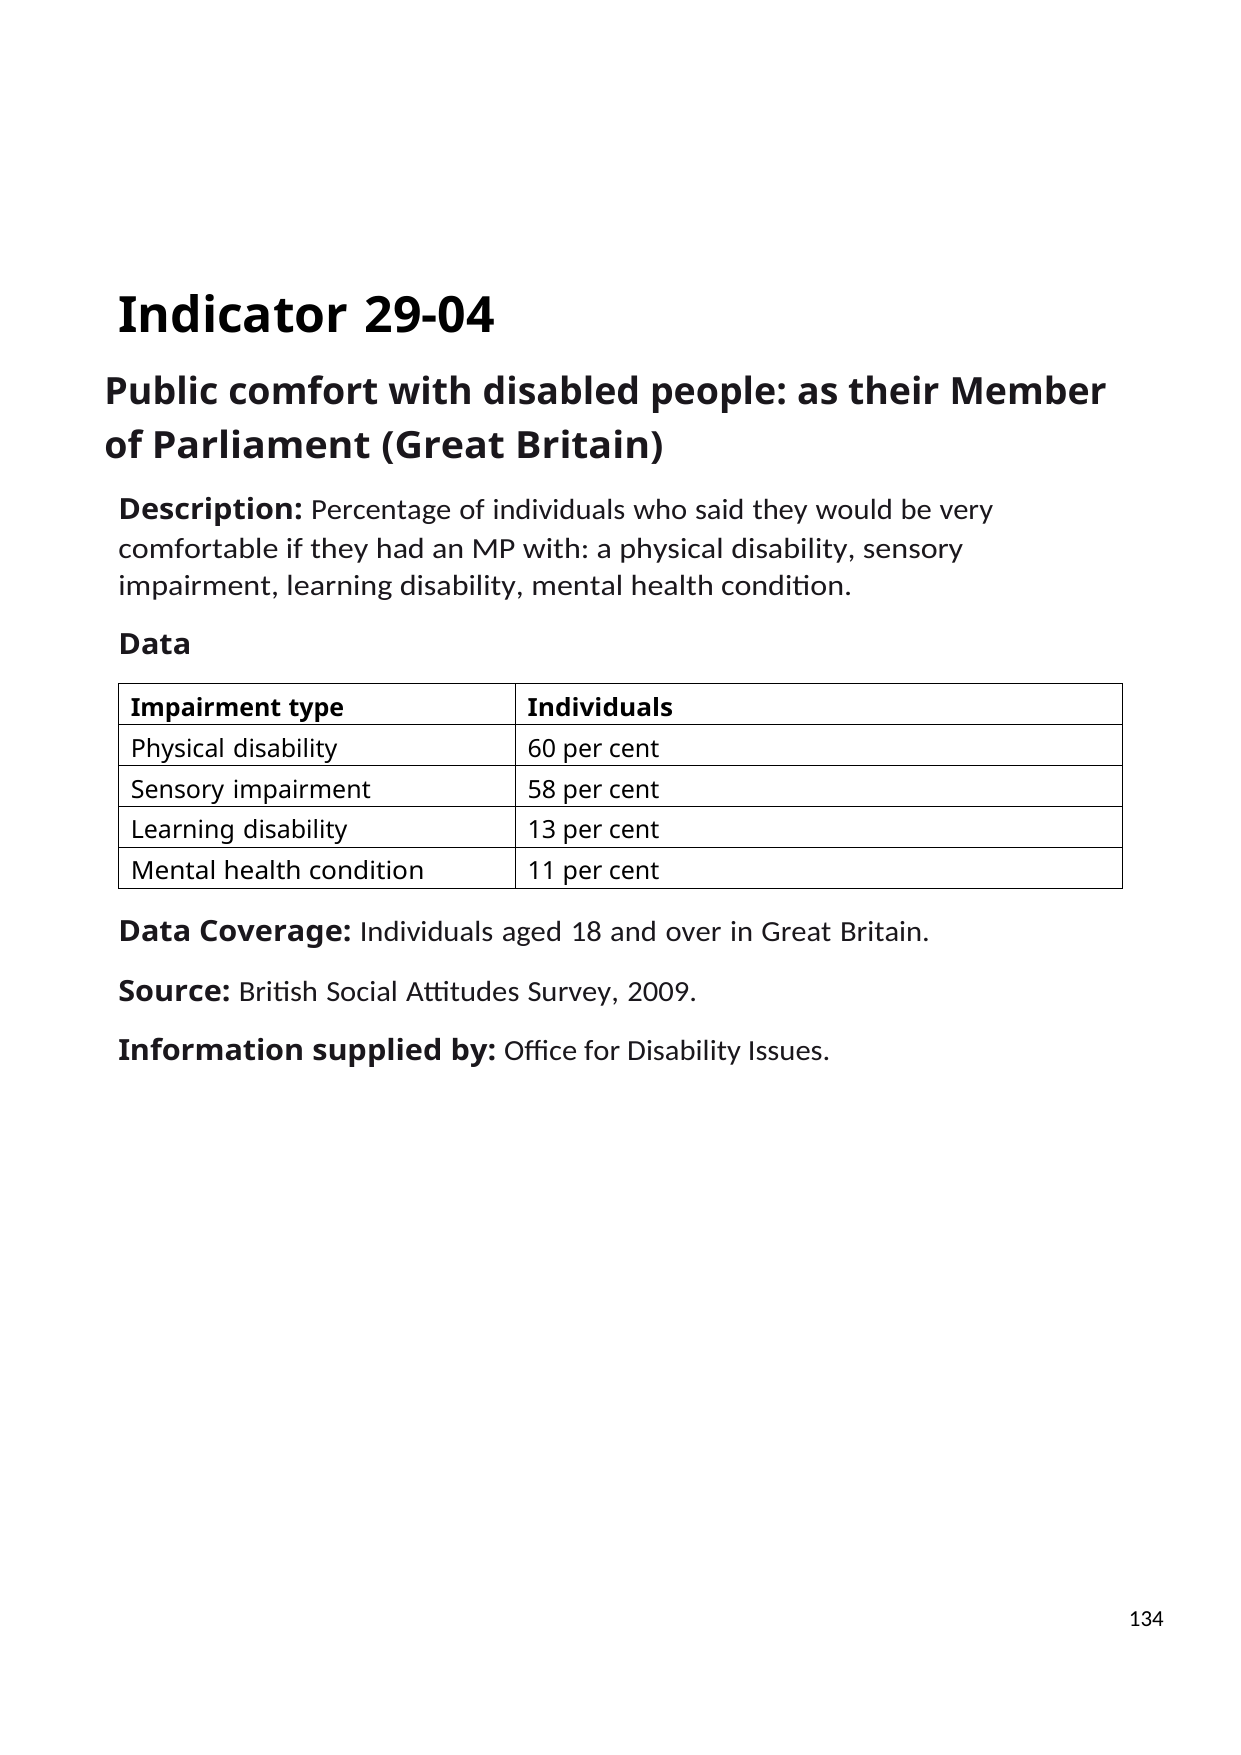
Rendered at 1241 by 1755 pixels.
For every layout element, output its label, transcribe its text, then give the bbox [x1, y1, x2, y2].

text Information supplied by: Office for Disability Issues. [118, 1029, 1163, 1069]
table_cell Physical disability [119, 725, 515, 765]
text Data Coverage: Individuals aged 18 and over in Great Britain. [118, 911, 1163, 950]
table_header Individuals [516, 684, 1122, 724]
subtitle Data [118, 623, 1163, 663]
text Description: Percentage of individuals who said they would be very comfortable if they had an MP with: a physical disability, sensory impairment, learning disability, mental health condition. [118, 489, 1122, 603]
table_cell Learning disability [119, 807, 515, 847]
table_cell 58 per cent [516, 766, 1122, 806]
subtitle Public comfort with disabled people: as their Member of Parliament (Great Britain) [104, 364, 1126, 469]
text Source: British Social Attitudes Survey, 2009. [118, 970, 1163, 1009]
table_header Impairment type [119, 684, 515, 724]
table_cell 60 per cent [516, 725, 1122, 765]
table_cell 11 per cent [516, 848, 1122, 888]
table_cell Sensory impairment [119, 766, 515, 806]
table_cell Mental health condition [119, 848, 515, 888]
table_cell 13 per cent [516, 807, 1122, 847]
subtitle Indicator 29-04 [118, 279, 1163, 347]
